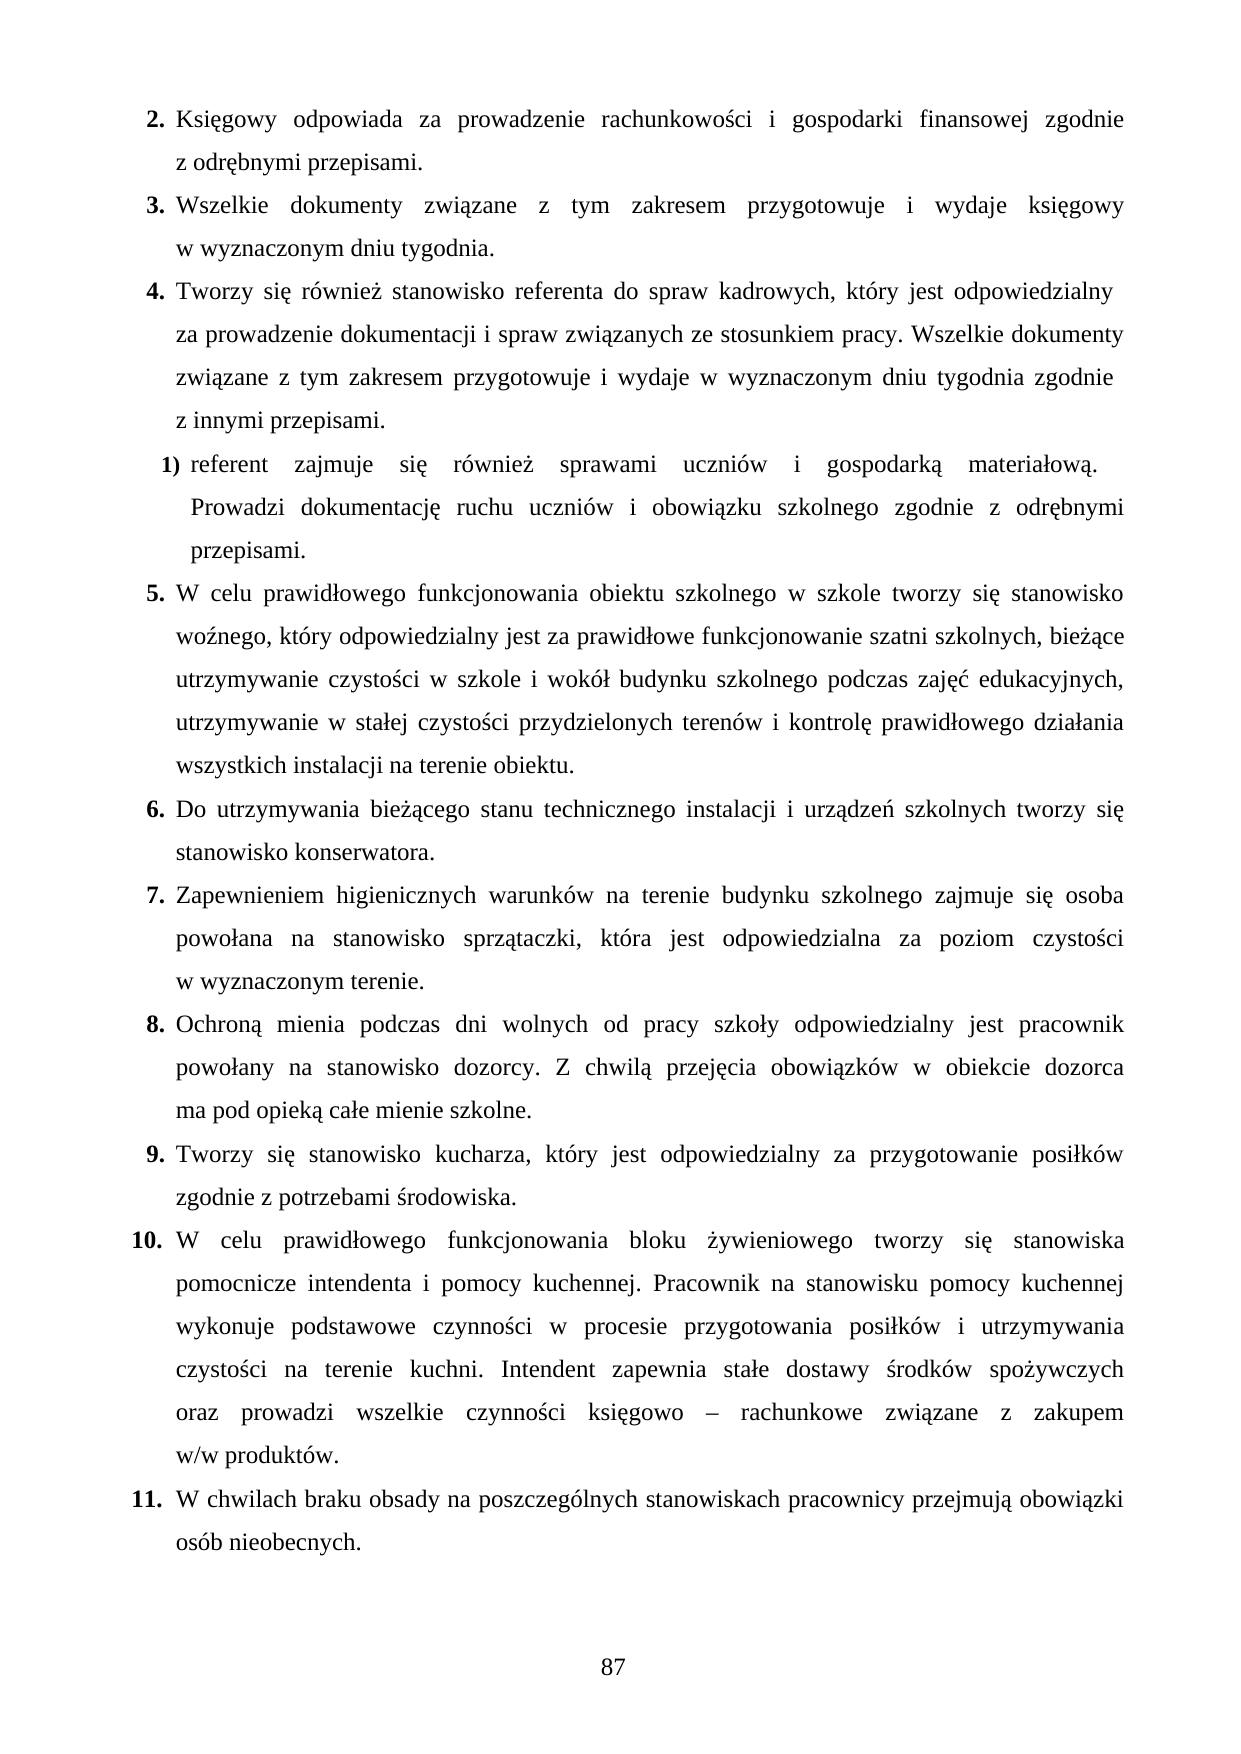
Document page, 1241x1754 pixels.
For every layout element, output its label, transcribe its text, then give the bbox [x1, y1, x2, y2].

list W chwilach braku obsady na poszczególnych stanowiskach pracownicy przejmują obowiązki osób nieobecnych. [131, 1484, 1125, 1556]
list referent zajmuje się również sprawami uczniów i gospodarką materiałową. Prowadzi dokumentację ruchu uczniów i obowiązku szkolnego zgodnie z odrębnymi przepisami. [161, 449, 1125, 564]
list Tworzy się również stanowisko referenta do spraw kadrowych, który jest odpowiedzialny za prowadzenie dokumentacji i spraw związanych ze stosunkiem pracy. Wszelkie dokumenty związane z tym zakresem przygotowuje i wydaje w wyznaczonym dniu tygodnia zgodnie z innymi przepisami. [146, 276, 1125, 434]
list Ochroną mienia podczas dni wolnych od pracy szkoły odpowiedzialny jest pracownik powołany na stanowisko dozorcy. Z chwilą przejęcia obowiązków w obiekcie dozorca ma pod opieką całe mienie szkolne. [146, 1009, 1125, 1124]
list W celu prawidłowego funkcjonowania bloku żywieniowego tworzy się stanowiska pomocnicze intendenta i pomocy kuchennej. Pracownik na stanowisku pomocy kuchennej wykonuje podstawowe czynności w procesie przygotowania posiłków i utrzymywania czystości na terenie kuchni. Intendent zapewnia stałe dostawy środków spożywczych oraz prowadzi wszelkie czynności księgowo – rachunkowe związane z zakupem w/w produktów. [131, 1225, 1125, 1469]
list Zapewnieniem higienicznych warunków na terenie budynku szkolnego zajmuje się osoba powołana na stanowisko sprzątaczki, która jest odpowiedzialna za poziom czystości w wyznaczonym terenie. [146, 880, 1125, 995]
list W celu prawidłowego funkcjonowania obiektu szkolnego w szkole tworzy się stanowisko woźnego, który odpowiedzialny jest za prawidłowe funkcjonowanie szatni szkolnych, bieżące utrzymywanie czystości w szkole i wokół budynku szkolnego podczas zajęć edukacyjnych, utrzymywanie w stałej czystości przydzielonych terenów i kontrolę prawidłowego działania wszystkich instalacji na terenie obiektu. [146, 578, 1125, 779]
list Tworzy się stanowisko kucharza, który jest odpowiedzialny za przygotowanie posiłków zgodnie z potrzebami środowiska. [146, 1139, 1125, 1211]
list Wszelkie dokumenty związane z tym zakresem przygotowuje i wydaje księgowy w wyznaczonym dniu tygodnia. [146, 190, 1125, 262]
list Księgowy odpowiada za prowadzenie rachunkowości i gospodarki finansowej zgodnie z odrębnymi przepisami. [146, 104, 1125, 176]
list Do utrzymywania bieżącego stanu technicznego instalacji i urządzeń szkolnych tworzy się stanowisko konserwatora. [146, 794, 1125, 866]
